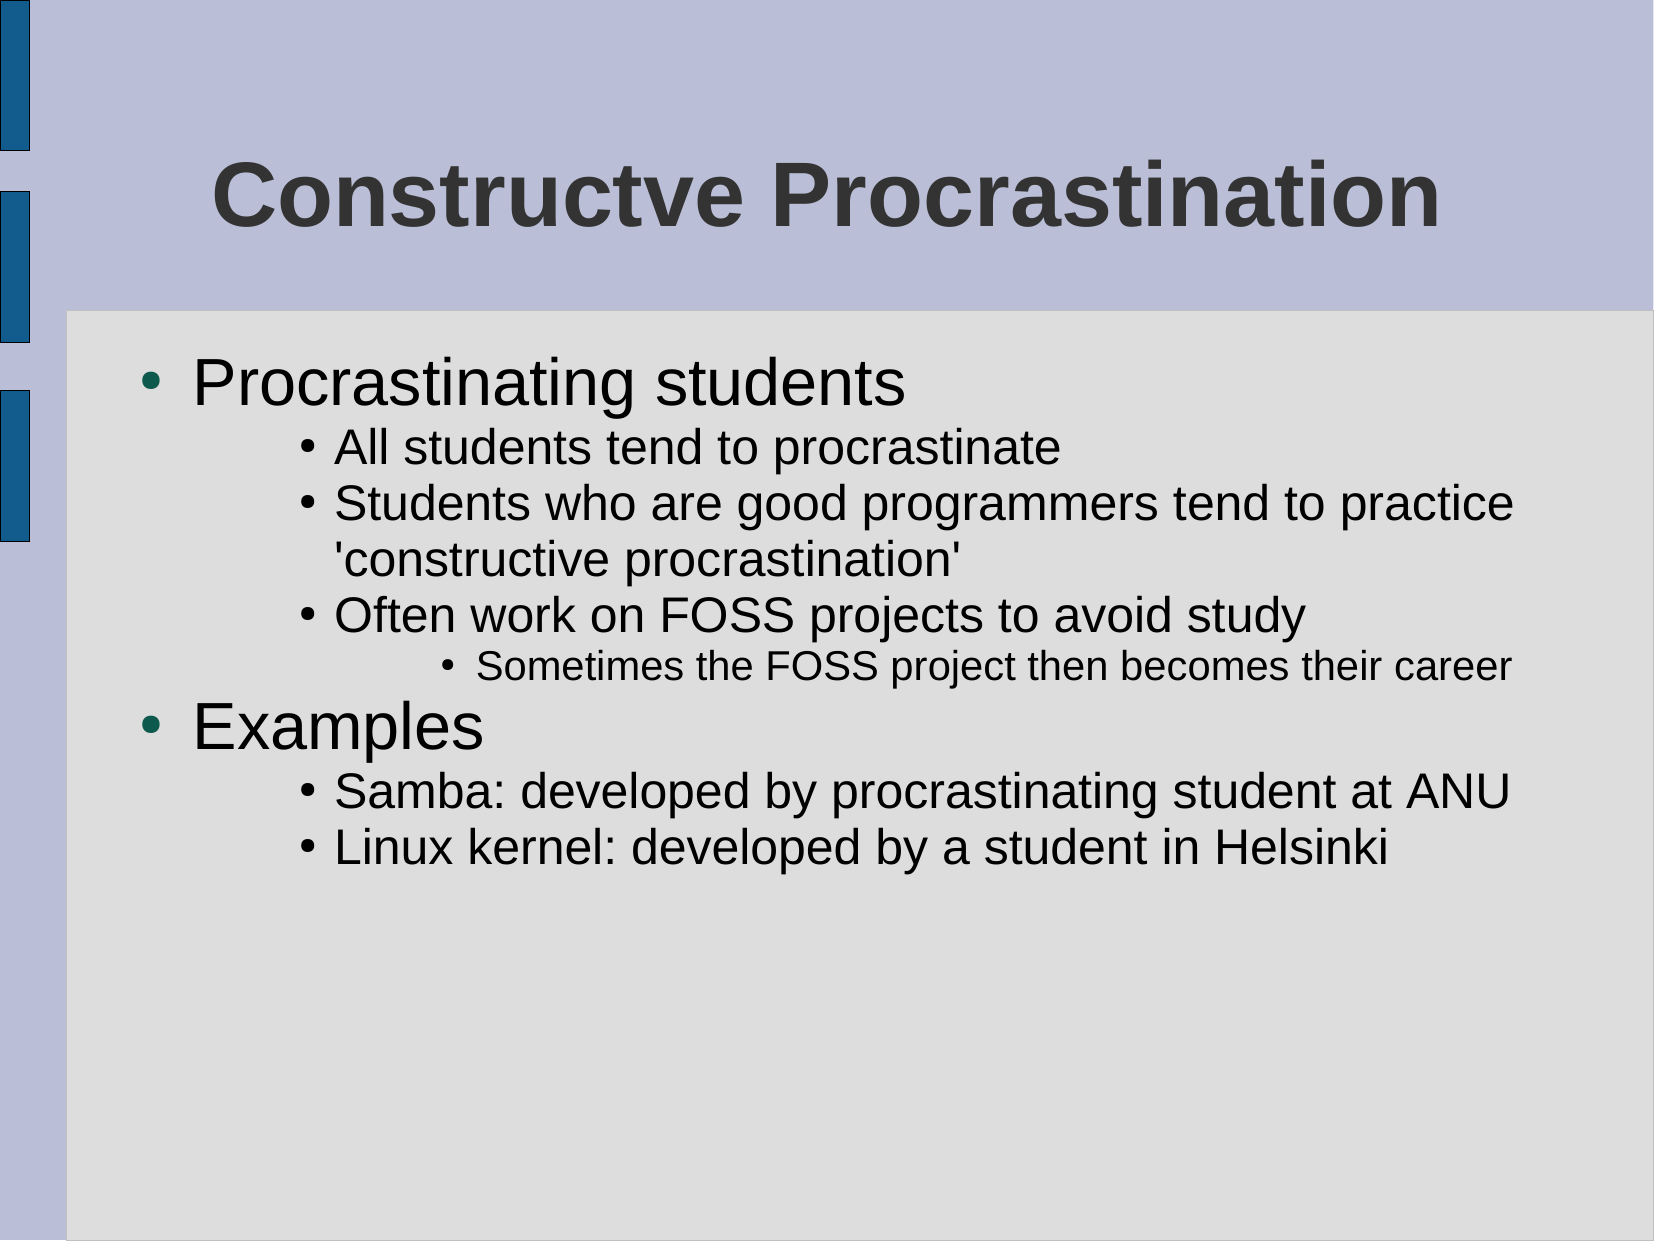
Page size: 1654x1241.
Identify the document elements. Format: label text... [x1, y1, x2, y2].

list Procrastinating students All students tend to procrastinate Students who are good programmers tend to practice 'constructive procrastination' Often work on FOSS projects to avoid study Sometimes the FOSS project then becomes their career Examples Samba: developed by procrastinating student at ANU Linux kernel: developed by a student in Helsinki [121, 344, 1534, 1112]
title Constructve Procrastination [121, 98, 1534, 291]
